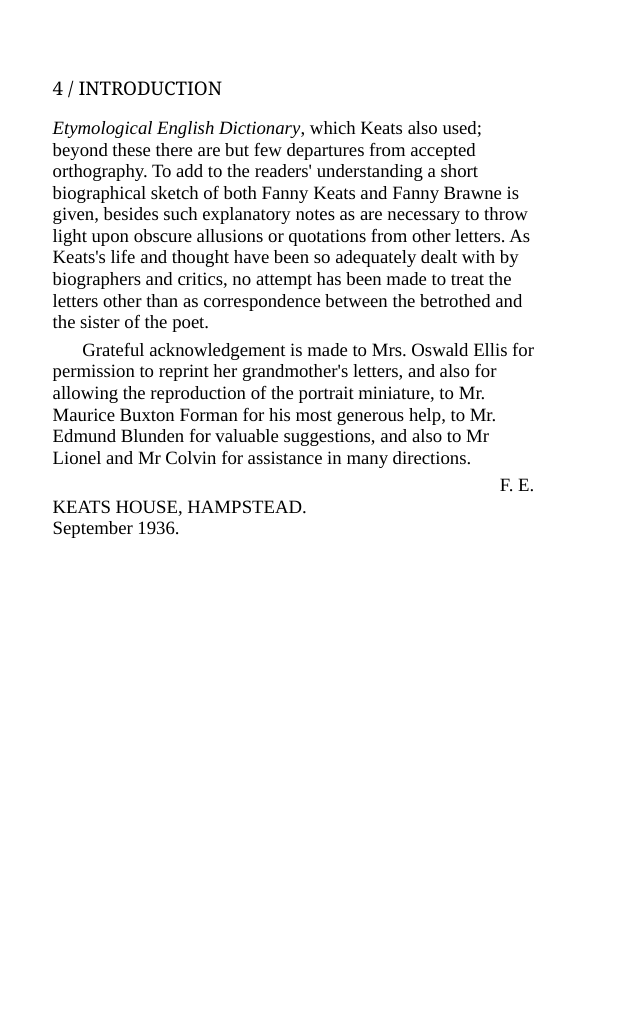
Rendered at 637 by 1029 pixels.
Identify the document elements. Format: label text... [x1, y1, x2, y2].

text Grateful acknowledgement is made to Mrs. Oswald Ellis for permission to reprint her grandmother's letters, and also for allowing the reproduction of the portrait miniature, to Mr. Maurice Buxton Forman for his most generous help, to Mr. Edmund Blunden for valuable suggestions, and also to Mr Lionel and Mr Colvin for assistance in many directions. [52, 339, 538, 468]
text KEATS HOUSE, HAMPSTEAD. [52, 496, 538, 517]
text F. E. [52, 474, 538, 496]
text September 1936. [52, 517, 538, 539]
text Etymological English Dictionary, which Keats also used; beyond these there are but few departures from accepted orthography. To add to the readers' understanding a short biographical sketch of both Fanny Keats and Fanny Brawne is given, besides such explanatory notes as are necessary to throw light upon obscure allusions or quotations from other letters. As Keats's life and thought have been so adequately dealt with by biographers and critics, no attempt has been made to treat the letters other than as correspondence between the betrothed and the sister of the poet. [52, 117, 538, 333]
